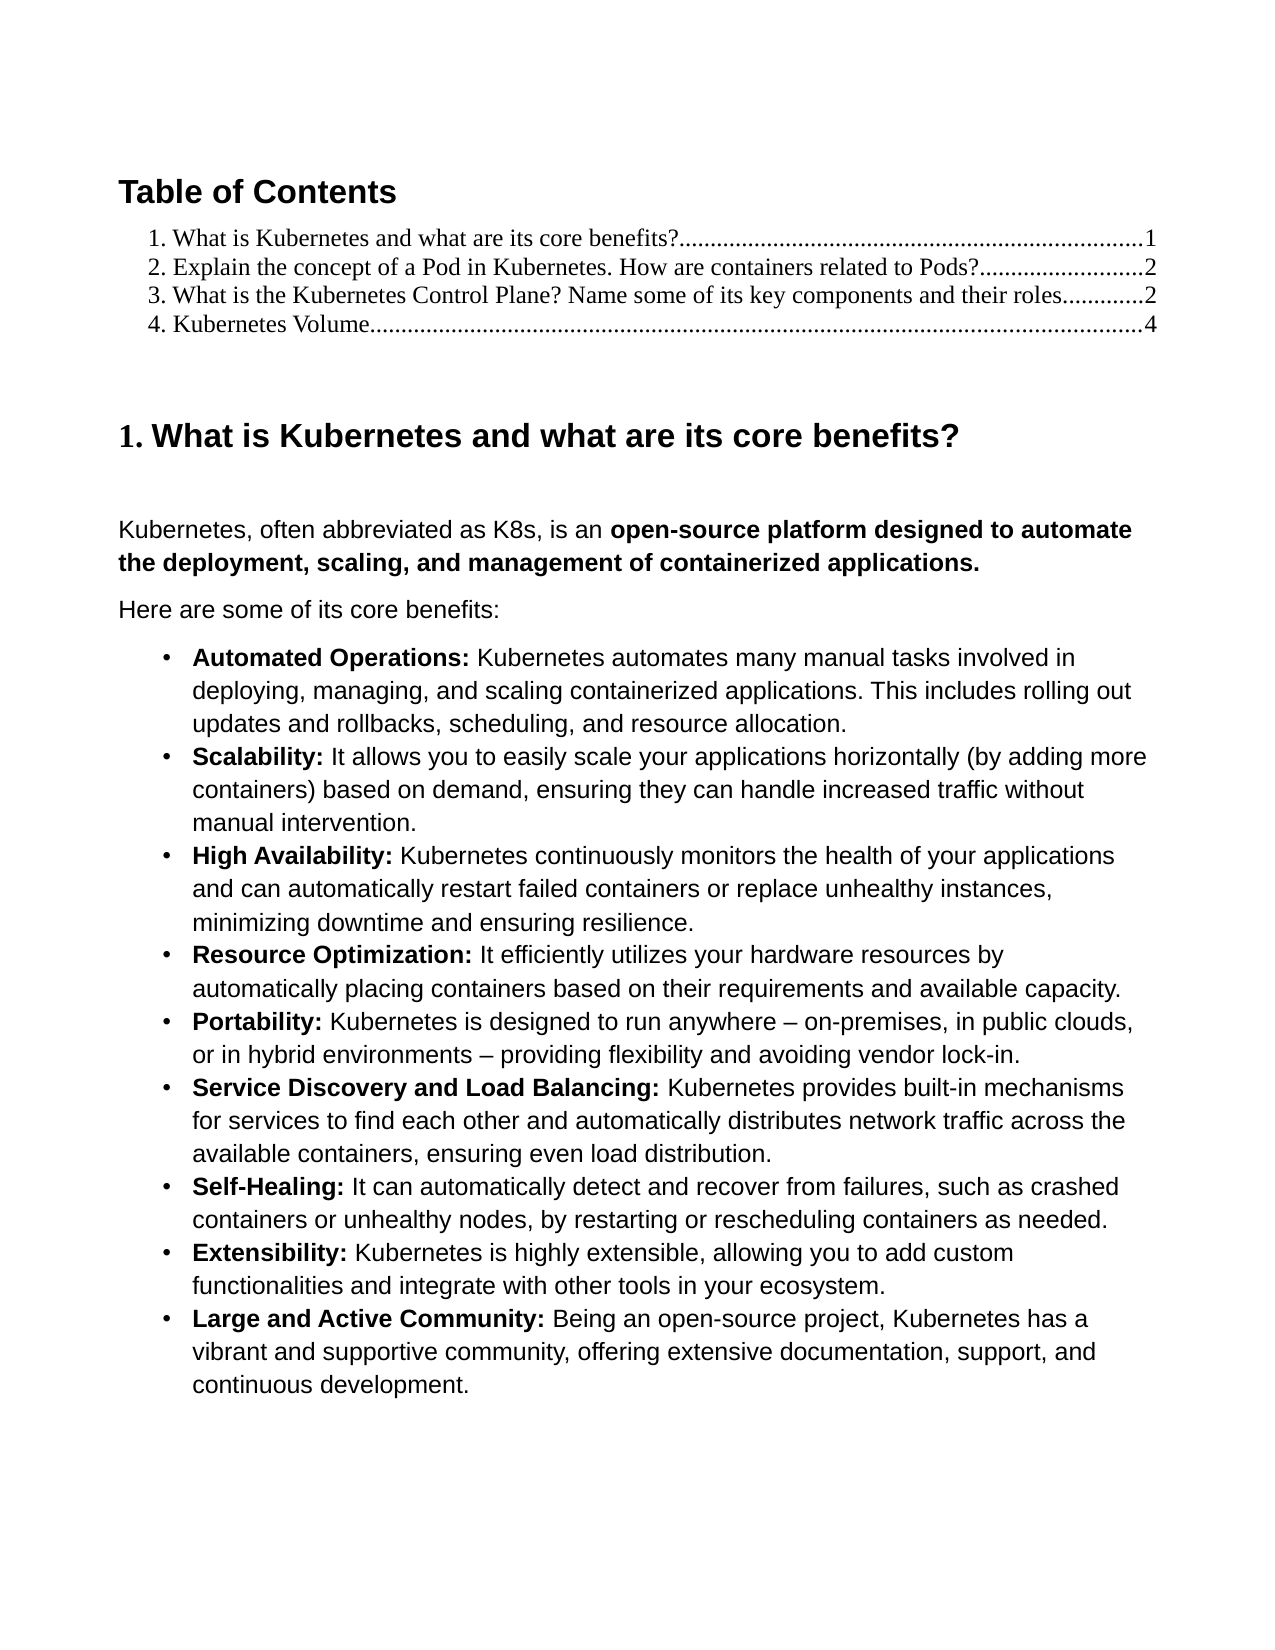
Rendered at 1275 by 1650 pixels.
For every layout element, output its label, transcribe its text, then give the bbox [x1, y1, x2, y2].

text 2. Explain the concept of a Pod in Kubernetes. How are containers related to Pods? 2 [148, 252, 1157, 280]
text 4. Kubernetes Volume 4 [148, 309, 1157, 338]
list Resource Optimization: It efficiently utilizes your hardware resources by automatically placing containers based on their requirements and available capacity. [162, 941, 1157, 1002]
list Large and Active Community: Being an open-source project, Kubernetes has a vibrant and supportive community, offering extensive documentation, support, and continuous development. [162, 1304, 1157, 1399]
list Portability: Kubernetes is designed to run anywhere – on-premises, in public clouds, or in hybrid environments – providing flexibility and avoiding vendor lock-in. [162, 1007, 1157, 1068]
list Extensibility: Kubernetes is highly extensible, allowing you to add custom functionalities and integrate with other tools in your ecosystem. [162, 1238, 1157, 1300]
list Automated Operations: Kubernetes automates many manual tasks involved in deploying, managing, and scaling containerized applications. This includes rolling out updates and rollbacks, scheduling, and resource allocation. [162, 643, 1157, 738]
subtitle Table of Contents [118, 172, 1157, 210]
list Service Discovery and Load Balancing: Kubernetes provides built-in mechanisms for services to find each other and automatically distributes network traffic across the available containers, ensuring even load distribution. [162, 1073, 1157, 1168]
list Self-Healing: It can automatically detect and recover from failures, such as crashed containers or unhealthy nodes, by restarting or rescheduling containers as needed. [162, 1172, 1157, 1234]
list High Availability: Kubernetes continuously monitors the health of your applications and can automatically restart failed containers or replace unhealthy instances, minimizing downtime and ensuring resilience. [162, 841, 1157, 936]
text 3. What is the Kubernetes Control Plane? Name some of its key components and their roles. 2 [148, 280, 1157, 309]
subtitle 1. What is Kubernetes and what are its core benefits? [118, 416, 1157, 455]
text Here are some of its core benefits: [118, 595, 1157, 624]
text 1. What is Kubernetes and what are its core benefits? 1 [148, 223, 1157, 252]
text Kubernetes, often abbreviated as K8s, is an open-source platform designed to automate the deployment, scaling, and management of containerized applications. [118, 515, 1157, 577]
list Scalability: It allows you to easily scale your applications horizontally (by adding more containers) based on demand, ensuring they can handle increased traffic without manual intervention. [162, 742, 1157, 837]
